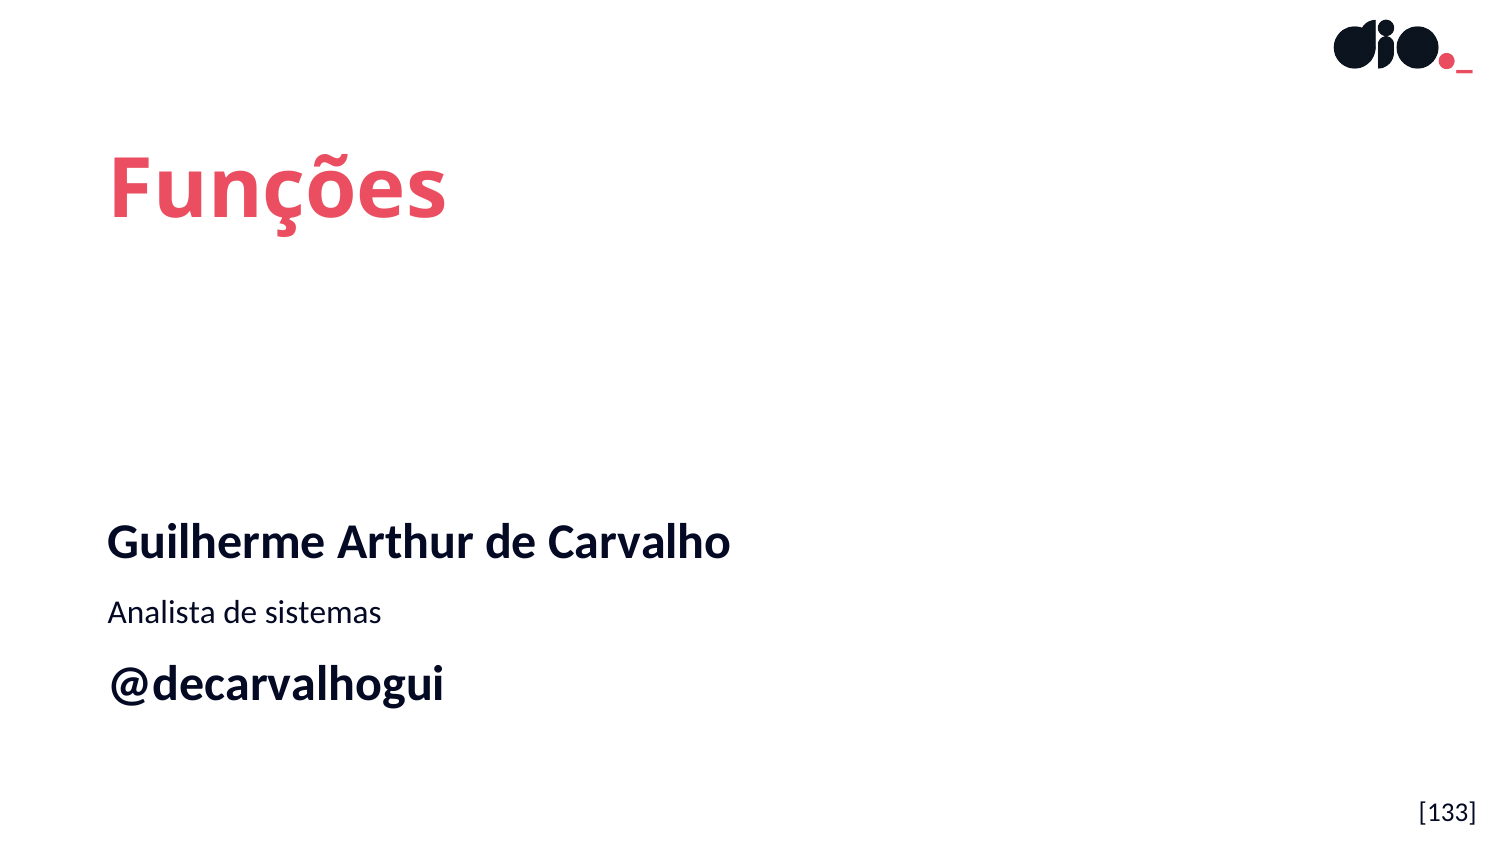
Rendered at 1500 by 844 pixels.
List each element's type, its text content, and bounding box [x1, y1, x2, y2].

text_box Funções [92, 104, 1404, 422]
text_box [] [1403, 779, 1494, 844]
text_box Guilherme Arthur de Carvalho Analista de sistemas @decarvalhogui [92, 493, 1203, 812]
